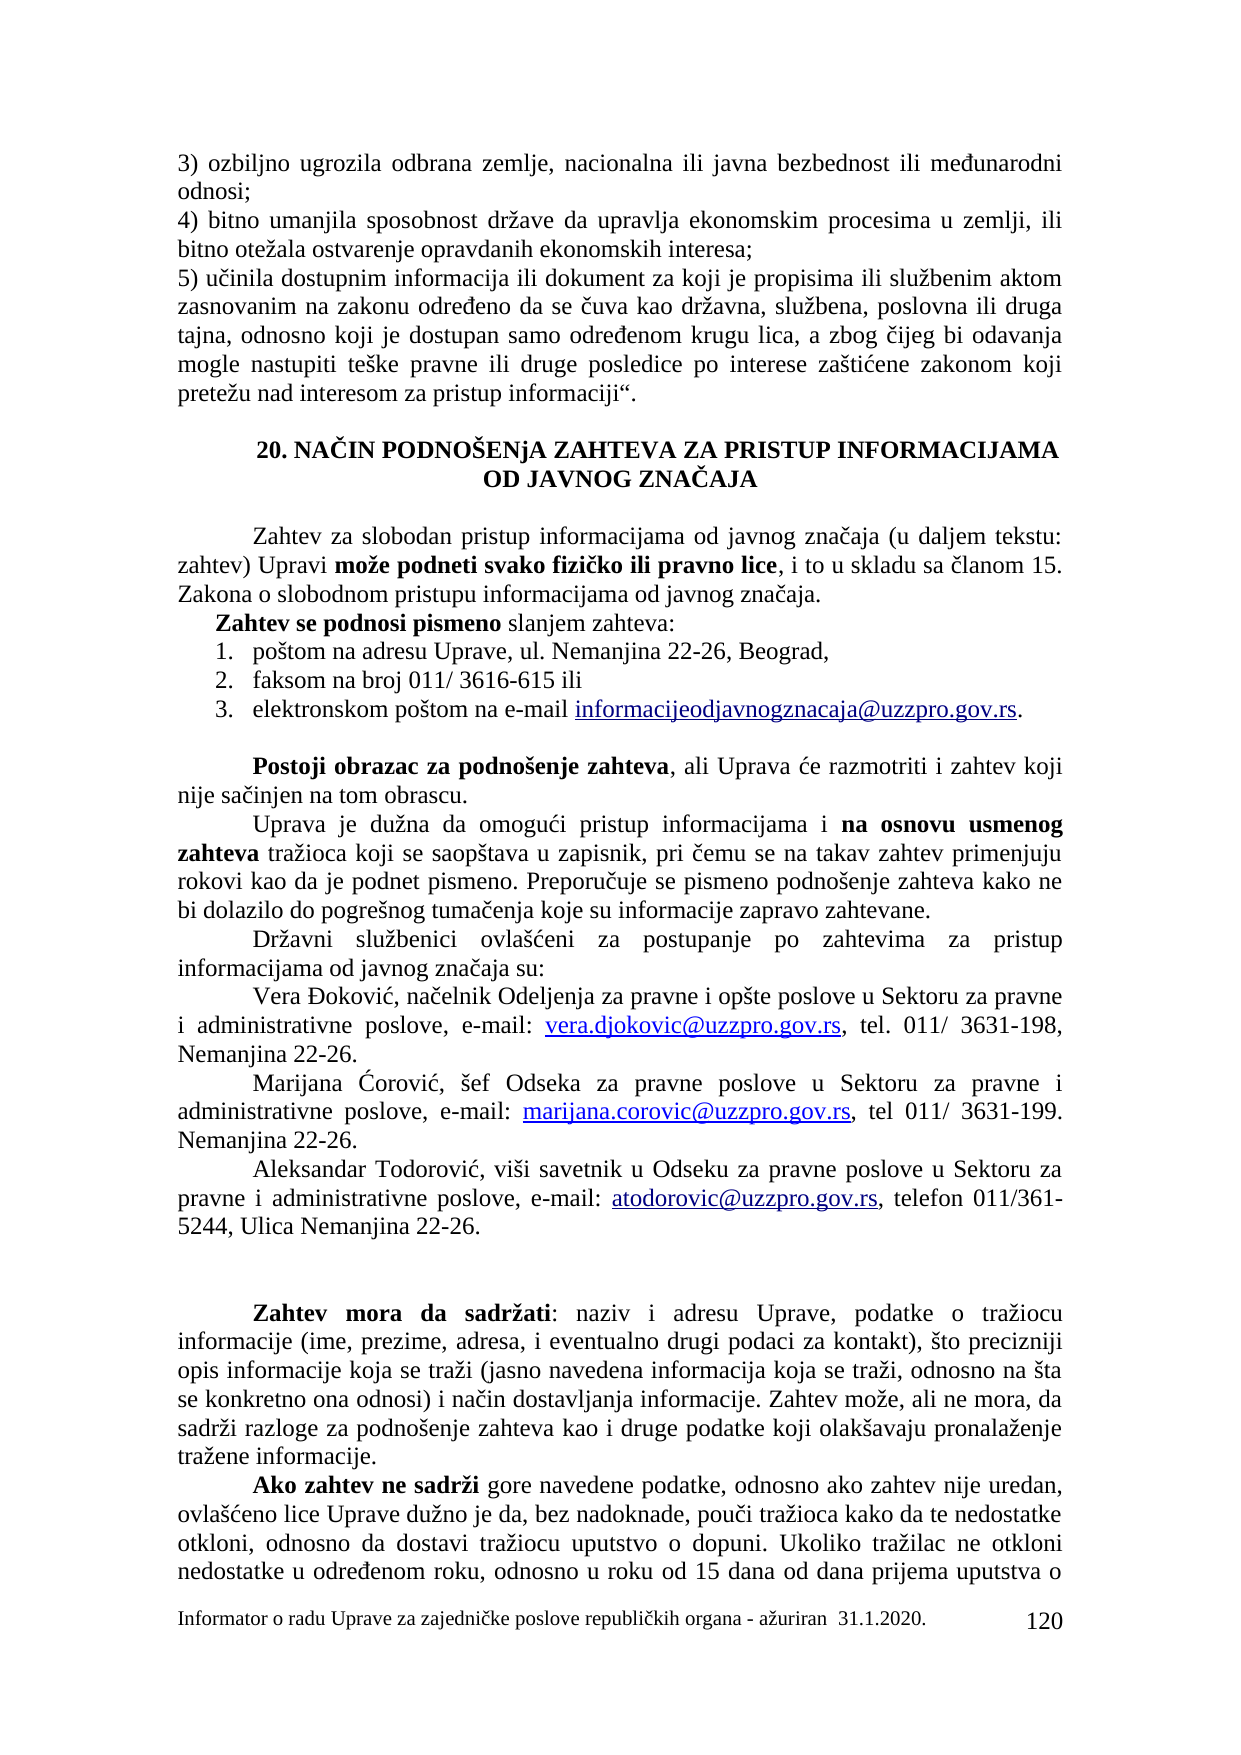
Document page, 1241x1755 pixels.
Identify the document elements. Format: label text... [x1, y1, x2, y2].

text 5) učinila dostupnim informacija ili dokument za koji je propisima ili službenim aktom zasnovanim na zakonu određeno da se čuva kao državna, službena, poslovna ili druga tajna, odnosno koji je dostupan samo određenom krugu lica, a zbog čijeg bi odavanja mogle nastupiti teške pravne ili druge posledice po interese zaštićene zakonom koji pretežu nad interesom za pristup informaciji“. [177, 263, 1063, 406]
text Ako zahtev ne sadrži gore navedene podatke, odnosno ako zahtev nije uredan, ovlašćeno lice Uprave dužno je da, bez nadoknade, pouči tražioca kako da te nedostatke otkloni, odnosno da dostavi tražiocu uputstvo o dopuni. Ukoliko tražilac ne otkloni nedostatke u određenom roku, odnosno u roku od 15 dana od dana prijema uputstva o [177, 1470, 1063, 1585]
text Postoji obrazac za podnošenje zahteva, ali Uprava će razmotriti i zahtev koji nije sačinjen na tom obrascu. [177, 751, 1063, 809]
text Državni službenici ovlašćeni za postupanje po zahtevima za pristup informacijama od javnog značaja su: [177, 924, 1063, 981]
list elektronskom poštom na e-mail informacijeodjavnogznacaja@uzzpro.gov.rs. [215, 694, 1063, 723]
text 20. NAČIN PODNOŠENјA ZAHTEVA ZA PRISTUP INFORMACIJAMA OD JAVNOG ZNAČAJA [177, 435, 1063, 493]
text Marijana Ćorović, šef Odseka za pravne poslove u Sektoru za pravne i administrativne poslove, e-mail: marijana.corovic@uzzpro.gov.rs, tel 011/ 3631-199. Nemanjina 22-26. [177, 1068, 1063, 1154]
text Zahtev mora da sadržati: naziv i adresu Uprave, podatke o tražiocu informacije (ime, prezime, adresa, i eventualno drugi podaci za kontakt), što precizniji opis informacije koja se traži (jasno navedena informacija koja se traži, odnosno na šta se konkretno ona odnosi) i način dostavlјanja informacije. Zahtev može, ali ne mora, da sadrži razloge za podnošenje zahteva kao i druge podatke koji olakšavaju pronalaženje tražene informacije. [177, 1298, 1063, 1470]
text 4) bitno umanjila sposobnost države da upravlјa ekonomskim procesima u zemlјi, ili bitno otežala ostvarenje opravdanih ekonomskih interesa; [177, 205, 1063, 263]
list poštom na adresu Uprave, ul. Nemanjina 22-26, Beograd, [215, 636, 1063, 665]
text Zahtev za slobodan pristup informacijama od javnog značaja (u dalјem tekstu: zahtev) Upravi može podneti svako fizičko ili pravno lice, i to u skladu sa članom 15. Zakona o slobodnom pristupu informacijama od javnog značaja. [177, 521, 1063, 608]
text Uprava je dužna da omogući pristup informacijama i na osnovu usmenog zahteva tražioca koji se saopštava u zapisnik, pri čemu se na takav zahtev primenjuju rokovi kao da je podnet pismeno. Preporučuje se pismeno podnošenje zahteva kako ne bi dolazilo do pogrešnog tumačenja koje su informacije zapravo zahtevane. [177, 809, 1063, 924]
list faksom na broj 011/ 3616-615 ili [215, 665, 1063, 694]
text Vera Đoković, načelnik Odelјenja za pravne i opšte poslove u Sektoru za pravne i administrativne poslove, e-mail: vera.djokovic@uzzpro.gov.rs, tel. 011/ 3631-198, Nemanjina 22-26. [177, 981, 1063, 1068]
text 3) ozbilјno ugrozila odbrana zemlјe, nacionalna ili javna bezbednost ili međunarodni odnosi; [177, 148, 1063, 205]
text Aleksandar Todorović, viši savetnik u Odseku za pravne poslove u Sektoru za pravne i administrativne poslove, e-mail: atodorovic@uzzpro.gov.rs, telefon 011/361-5244, Ulica Nemanjina 22-26. [177, 1154, 1063, 1240]
text Zahtev se podnosi pismeno slanjem zahteva: [177, 608, 1063, 636]
